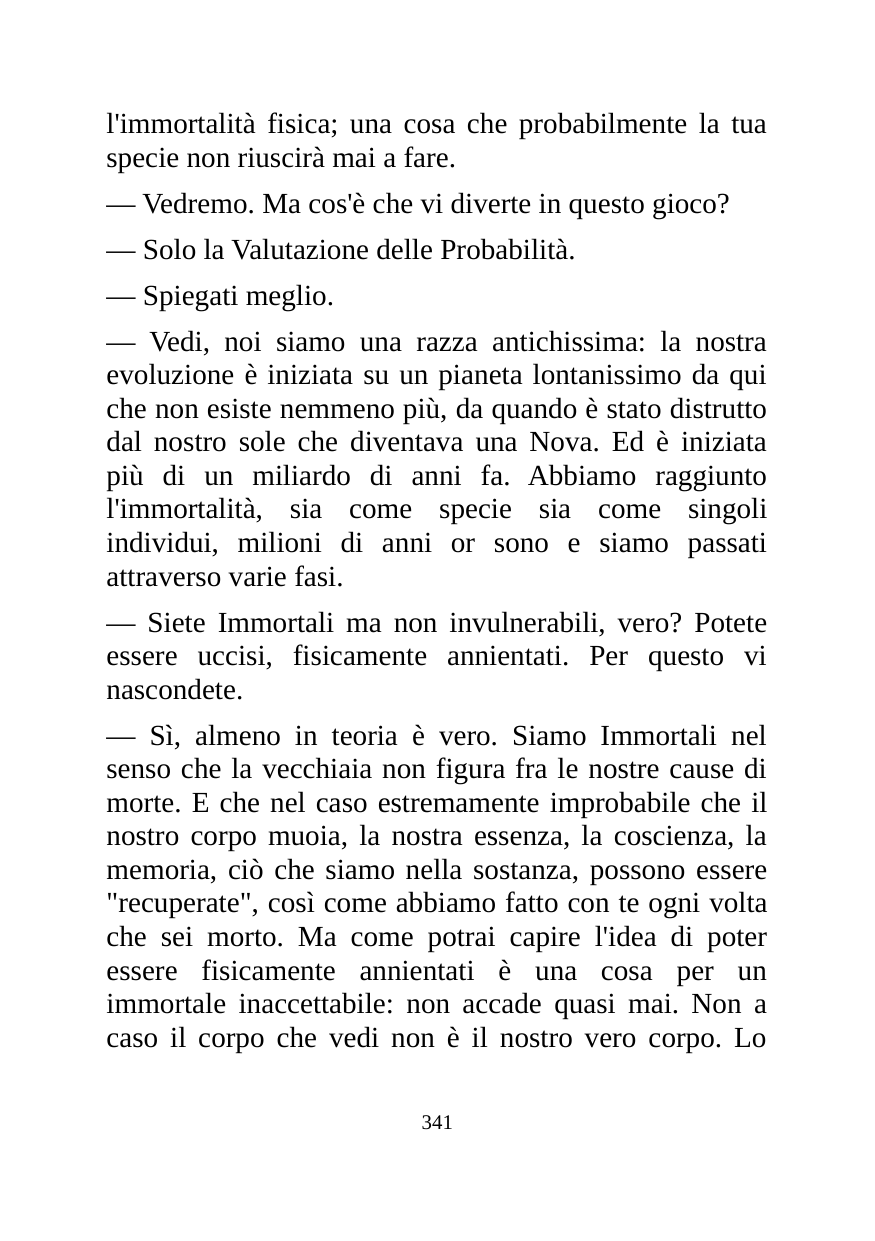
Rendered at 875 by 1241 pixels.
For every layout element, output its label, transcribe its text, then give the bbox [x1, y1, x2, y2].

text — Vedi, noi siamo una razza antichissima: la nostra evoluzione è iniziata su un pianeta lontanissimo da qui che non esiste nemmeno più, da quando è stato distrutto dal nostro sole che diventava una Nova. Ed è iniziata più di un miliardo di anni fa. Abbiamo raggiunto l'immortalità, sia come specie sia come singoli individui, milioni di anni or sono e siamo passati attraverso varie fasi. [106, 324, 768, 592]
text — Spiegati meglio. [106, 278, 768, 311]
text — Vedremo. Ma cos'è che vi diverte in questo gioco? [106, 186, 768, 219]
text — Sì, almeno in teoria è vero. Siamo Immortali nel senso che la vecchiaia non figura fra le nostre cause di morte. E che nel caso estremamente improbabile che il nostro corpo muoia, la nostra essenza, la coscienza, la memoria, ciò che siamo nella sostanza, possono essere "recuperate", così come abbiamo fatto con te ogni volta che sei morto. Ma come potrai capire l'idea di poter essere fisicamente annientati è una cosa per un immortale inaccettabile: non accade quasi mai. Non a caso il corpo che vedi non è il nostro vero corpo. Lo [106, 718, 768, 1053]
text — Siete Immortali ma non invulnerabili, vero? Potete essere uccisi, fisicamente annientati. Per questo vi nascondete. [106, 605, 768, 705]
text — Solo la Valutazione delle Probabilità. [106, 232, 768, 265]
text l'immortalità fisica; una cosa che probabilmente la tua specie non riuscirà mai a fare. [106, 106, 768, 173]
